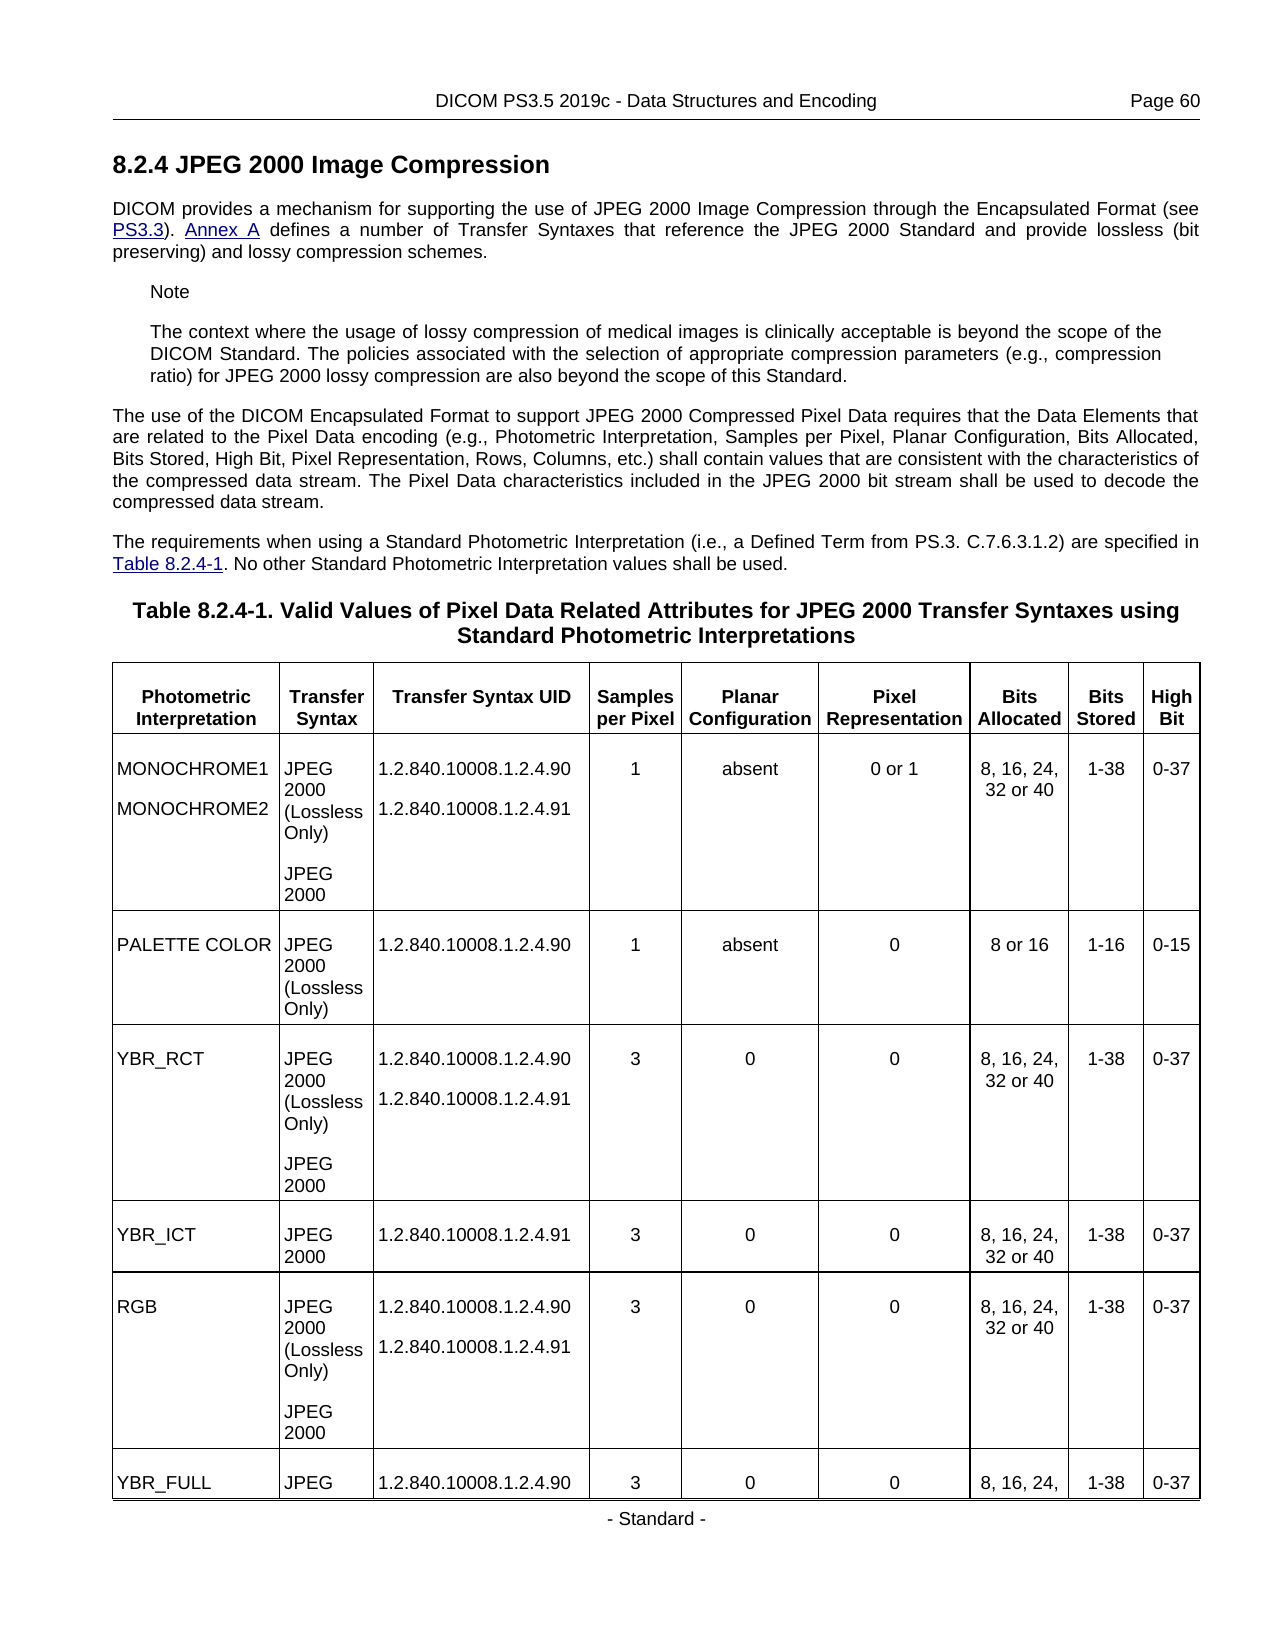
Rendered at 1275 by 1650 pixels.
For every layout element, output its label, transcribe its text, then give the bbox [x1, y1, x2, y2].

table_cell 1-16 [1069, 911, 1143, 1024]
table_cell JPEG 2000 (Lossless Only) JPEG 2000 [280, 1025, 373, 1200]
table_cell 1-38 [1069, 734, 1143, 909]
table_cell 0 [819, 1273, 969, 1448]
table_cell 8, 16, 24, 32 or 40 [971, 734, 1068, 909]
table_cell 0-37 [1144, 1273, 1199, 1448]
table_cell 0 [819, 911, 969, 1024]
table_cell 1.2.840.10008.1.2.​4.​90 1.2.840.10008.1.2.​4.​91 [374, 1273, 589, 1448]
table_cell 1-38 [1069, 1201, 1143, 1271]
table_header Bits Stored [1069, 663, 1143, 733]
table_cell 1-38 [1069, 1273, 1143, 1448]
table_cell 1.2.840.10008.1.2.4.91 [374, 1201, 589, 1271]
text The requirements when using a Standard Photometric Interpretation (i.e., a Defined Term from PS.3. C.7.6.3.1.2) are specified in Table 8.2.4-1. No other Standard Photometric Interpretation values shall be used. [112, 531, 1200, 574]
table_cell JPEG 2000 (Lossless Only) JPEG 2000 [280, 734, 373, 909]
table_cell 1-38 [1069, 1449, 1143, 1497]
text The context where the usage of lossy compression of medical images is clinically acceptable is beyond the scope of the DICOM Standard. The policies associated with the selection of appropriate compression parameters (e.g., compression ratio) for JPEG 2000 lossy compression are also beyond the scope of this Standard. [150, 321, 1162, 386]
table_cell RGB [113, 1273, 279, 1448]
table_cell YBR_ICT [113, 1201, 279, 1271]
table_cell 0-15 [1144, 911, 1199, 1024]
table_cell 8, 16, 24, 32 or 40 [971, 1201, 1068, 1271]
table_cell 1.2.840.10008.1.2.​4.​90 [374, 1449, 589, 1497]
table_cell 0 or 1 [819, 734, 969, 909]
table_cell 0 [682, 1449, 818, 1497]
table_cell 0 [682, 1273, 818, 1448]
table_cell 1 [590, 734, 681, 909]
table_header Pixel Representation [819, 663, 969, 733]
table_header Transfer Syntax UID [374, 663, 589, 733]
text Table 8.2.4-1. Valid Values of Pixel Data Related Attributes for JPEG 2000 Transfer Syntaxes using Standard Photometric Interpretations [112, 597, 1200, 648]
table_cell 0 [682, 1201, 818, 1271]
table_cell 0-37 [1144, 734, 1199, 909]
table_cell YBR_RCT [113, 1025, 279, 1200]
table_cell 8, 16, 24, 32 or 40 [971, 1273, 1068, 1448]
table_cell JPEG 2000 (Lossless Only) JPEG 2000 [280, 1273, 373, 1448]
table_cell 0-37 [1144, 1201, 1199, 1271]
table_cell 1 [590, 911, 681, 1024]
table_cell 3 [590, 1201, 681, 1271]
text 8.2.4 JPEG 2000 Image Compression [112, 150, 1200, 179]
table_cell JPEG [280, 1449, 373, 1497]
table_cell 8, 16, 24, [971, 1449, 1068, 1497]
table_cell 0 [682, 1025, 818, 1200]
table_cell 0-37 [1144, 1449, 1199, 1497]
table_cell 0 [819, 1449, 969, 1497]
table_cell JPEG 2000 (Lossless Only) [280, 911, 373, 1024]
table_cell 1-38 [1069, 1025, 1143, 1200]
table_header Samples per Pixel [590, 663, 681, 733]
table_cell PALETTE COLOR [113, 911, 279, 1024]
table_cell 3 [590, 1025, 681, 1200]
table_cell YBR_FULL [113, 1449, 279, 1497]
table_cell 3 [590, 1449, 681, 1497]
table_cell 0-37 [1144, 1025, 1199, 1200]
table_cell 1.2.840.10008.1.2.​4.​90 [374, 911, 589, 1024]
table_cell 0 [819, 1201, 969, 1271]
text Note [150, 281, 1162, 302]
table_cell JPEG 2000 [280, 1201, 373, 1271]
table_cell 1.2.840.10008.1.2.​4.​90 1.2.840.10008.1.2.​4.​91 [374, 1025, 589, 1200]
table_header Bits Allocated [971, 663, 1068, 733]
table_cell MONOCHROME1 MONOCHROME2 [113, 734, 279, 909]
text DICOM provides a mechanism for supporting the use of JPEG 2000 Image Compression through the Encapsulated Format (see PS3.3). Annex A defines a number of Transfer Syntaxes that reference the JPEG 2000 Standard and provide lossless (bit preserving) and lossy compression schemes. [112, 197, 1200, 262]
table_cell absent [682, 734, 818, 909]
table_cell 3 [590, 1273, 681, 1448]
table_header High Bit [1144, 663, 1199, 733]
table_cell 0 [819, 1025, 969, 1200]
table_cell 8 or 16 [971, 911, 1068, 1024]
table_header Transfer Syntax [280, 663, 373, 733]
table_cell 1.2.840.10008.1.2.​4.​90 1.2.840.10008.1.2.​4.​91 [374, 734, 589, 909]
table_header Planar Configuration [682, 663, 818, 733]
table_cell absent [682, 911, 818, 1024]
table_cell 8, 16, 24, 32 or 40 [971, 1025, 1068, 1200]
table_header Photometric Interpretation [113, 663, 279, 733]
text The use of the DICOM Encapsulated Format to support JPEG 2000 Compressed Pixel Data requires that the Data Elements that are related to the Pixel Data encoding (e.g., Photometric Interpretation, Samples per Pixel, Planar Configuration, Bits Allocated, Bits Stored, High Bit, Pixel Representation, Rows, Columns, etc.) shall contain values that are consistent with the characteristics of the compressed data stream. The Pixel Data characteristics included in the JPEG 2000 bit stream shall be used to decode the compressed data stream. [112, 405, 1200, 512]
